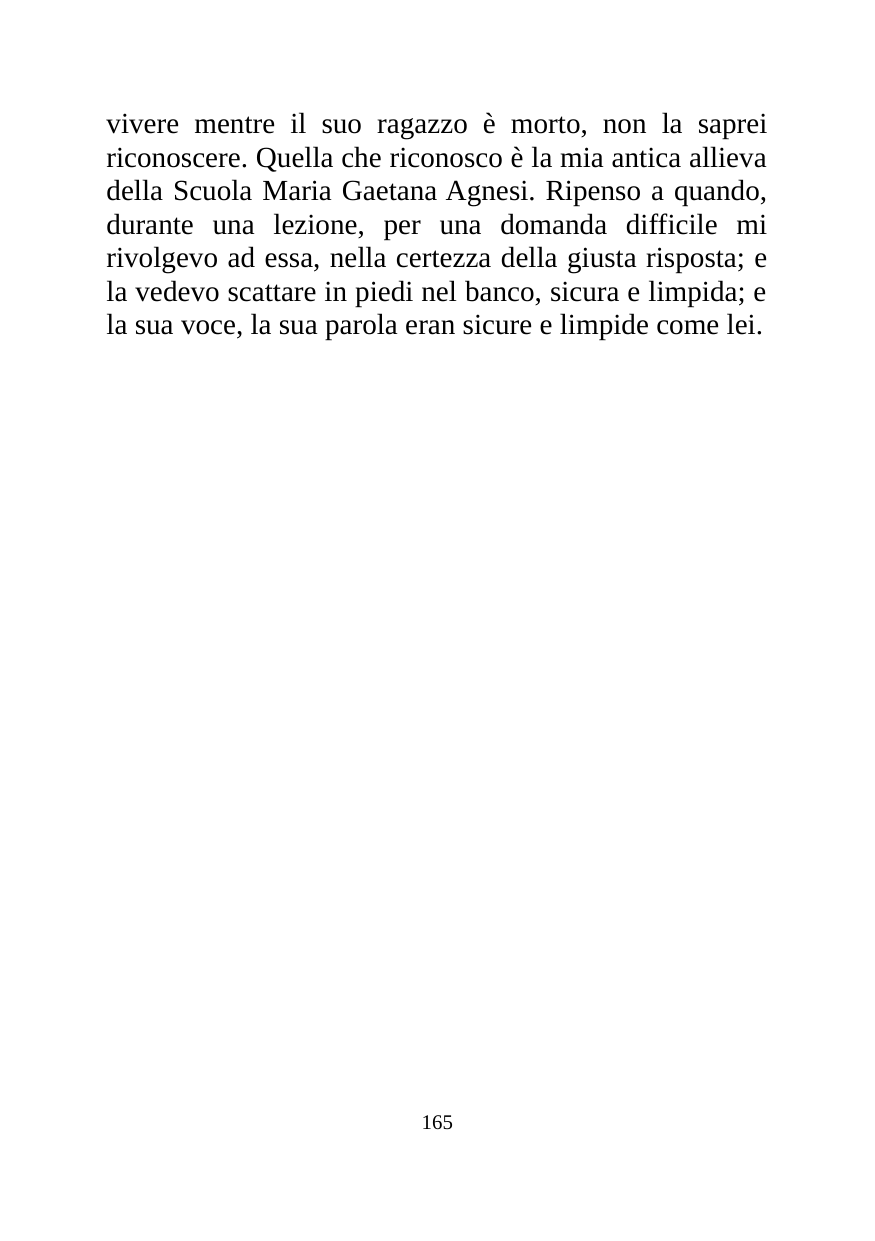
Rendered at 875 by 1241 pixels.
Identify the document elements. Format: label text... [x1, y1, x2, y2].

text vivere mentre il suo ragazzo è morto, non la saprei riconoscere. Quella che riconosco è la mia antica allieva della Scuola Maria Gaetana Agnesi. Ripenso a quando, durante una lezione, per una domanda difficile mi rivolgevo ad essa, nella certezza della giusta risposta; e la vedevo scattare in piedi nel banco, sicura e limpida; e la sua voce, la sua parola eran sicure e limpide come lei. [106, 106, 768, 341]
